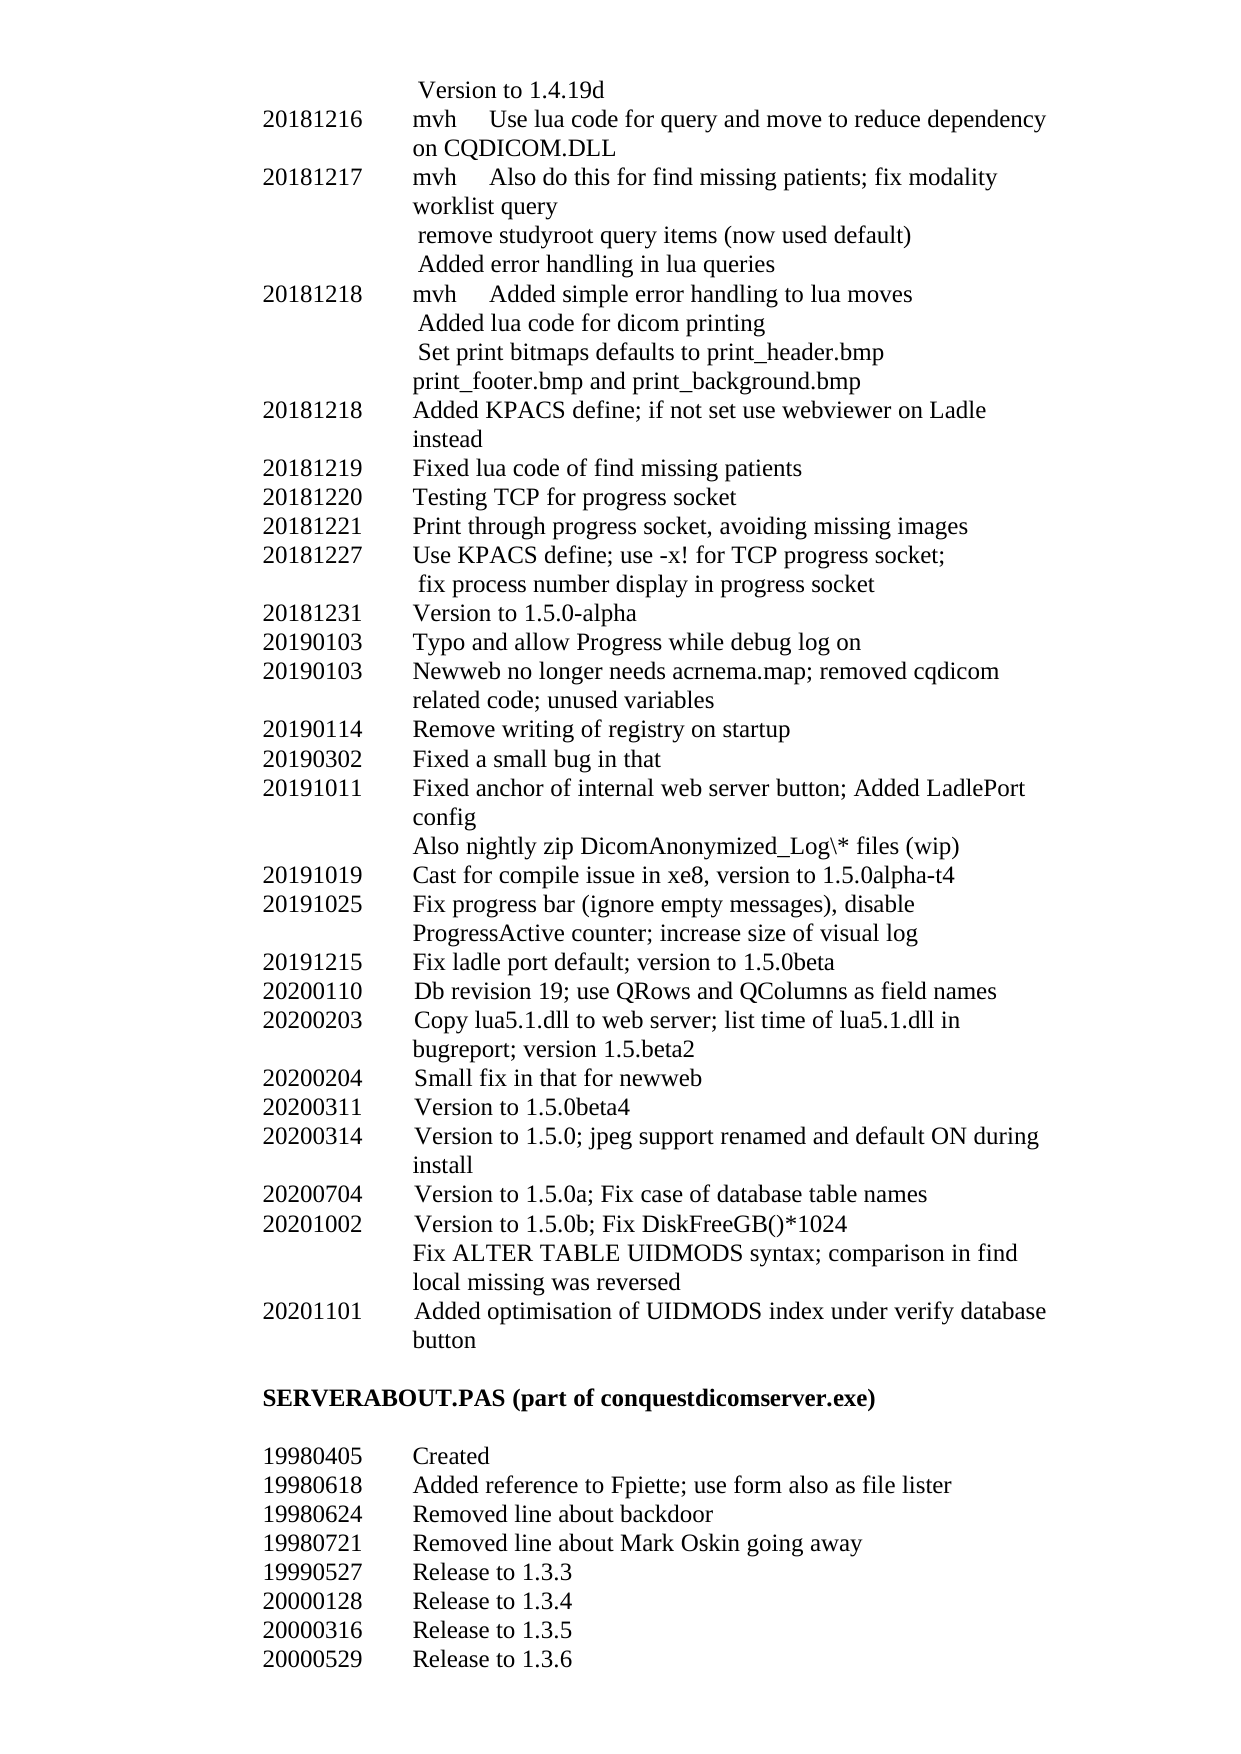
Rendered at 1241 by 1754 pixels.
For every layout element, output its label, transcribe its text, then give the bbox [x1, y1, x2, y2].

text 19980624 Removed line about backdoor [187, 1499, 1053, 1528]
text 20190302 Fixed a small bug in that [262, 743, 1053, 772]
text 20200204 Small fix in that for newweb [262, 1063, 1053, 1092]
text 20190114 Remove writing of registry on startup [262, 714, 1053, 743]
text 20181221 Print through progress socket, avoiding missing images [262, 511, 1053, 540]
text Added error handling in lua queries [262, 249, 1053, 278]
text 20191019 Cast for compile issue in xe8, version to 1.5.0alpha-t4 [262, 860, 1053, 889]
text Also nightly zip DicomAnonymized_Log\* files (wip) [262, 831, 1053, 860]
text 19990527 Release to 1.3.3 [187, 1557, 1053, 1586]
text 20181231 Version to 1.5.0-alpha [262, 598, 1053, 627]
text 20200704 Version to 1.5.0a; Fix case of database table names [262, 1179, 1053, 1208]
text 20181218 Added KPACS define; if not set use webviewer on Ladle instead [262, 395, 1053, 453]
text 20181227 Use KPACS define; use -x! for TCP progress socket; [262, 540, 1053, 569]
text 20181219 Fixed lua code of find missing patients [262, 453, 1053, 482]
text 20191215 Fix ladle port default; version to 1.5.0beta [262, 947, 1053, 976]
text 20200311 Version to 1.5.0beta4 [262, 1092, 1053, 1121]
text 20181217 mvh Also do this for find missing patients; fix modality worklist query [262, 162, 1053, 220]
text Set print bitmaps defaults to print_header.bmp print_footer.bmp and print_background.bmp [262, 337, 1053, 395]
text 20200314 Version to 1.5.0; jpeg support renamed and default ON during install [262, 1121, 1053, 1179]
text 20181216 mvh Use lua code for query and move to reduce dependency on CQDICOM.DLL [262, 104, 1053, 162]
text 19980618 Added reference to Fpiette; use form also as file lister [187, 1470, 1053, 1499]
text 20190103 Newweb no longer needs acrnema.map; removed cqdicom related code; unused variables [262, 656, 1053, 714]
text 20200203 Copy lua5.1.dll to web server; list time of lua5.1.dll in bugreport; version 1.5.beta2 [262, 1005, 1053, 1063]
text SERVERABOUT.PAS (part of conquestdicomserver.exe) [187, 1383, 1053, 1412]
text 20191025 Fix progress bar (ignore empty messages), disable ProgressActive counter; increase size of visual log [262, 889, 1053, 947]
text 19980405 Created [187, 1441, 1053, 1470]
text 19980721 Removed line about Mark Oskin going away [187, 1528, 1053, 1557]
text 20000529 Release to 1.3.6 [187, 1644, 1053, 1673]
text Added lua code for dicom printing [262, 307, 1053, 337]
text 20000128 Release to 1.3.4 [187, 1586, 1053, 1615]
text Version to 1.4.19d [262, 75, 1053, 104]
text remove studyroot query items (now used default) [262, 220, 1053, 249]
text 20190103 Typo and allow Progress while debug log on [262, 627, 1053, 656]
text 20200110 Db revision 19; use QRows and QColumns as field names [262, 976, 1053, 1005]
text 20181218 mvh Added simple error handling to lua moves [262, 278, 1053, 307]
text 20201101 Added optimisation of UIDMODS index under verify database button [262, 1296, 1053, 1354]
text fix process number display in progress socket [262, 569, 1053, 598]
text 20191011 Fixed anchor of internal web server button; Added LadlePort config [262, 772, 1053, 831]
text 20201002 Version to 1.5.0b; Fix DiskFreeGB()*1024 Fix ALTER TABLE UIDMODS syntax; comparison in find local missing was reversed [262, 1208, 1053, 1296]
text 20000316 Release to 1.3.5 [187, 1615, 1053, 1644]
text 20181220 Testing TCP for progress socket [262, 482, 1053, 511]
